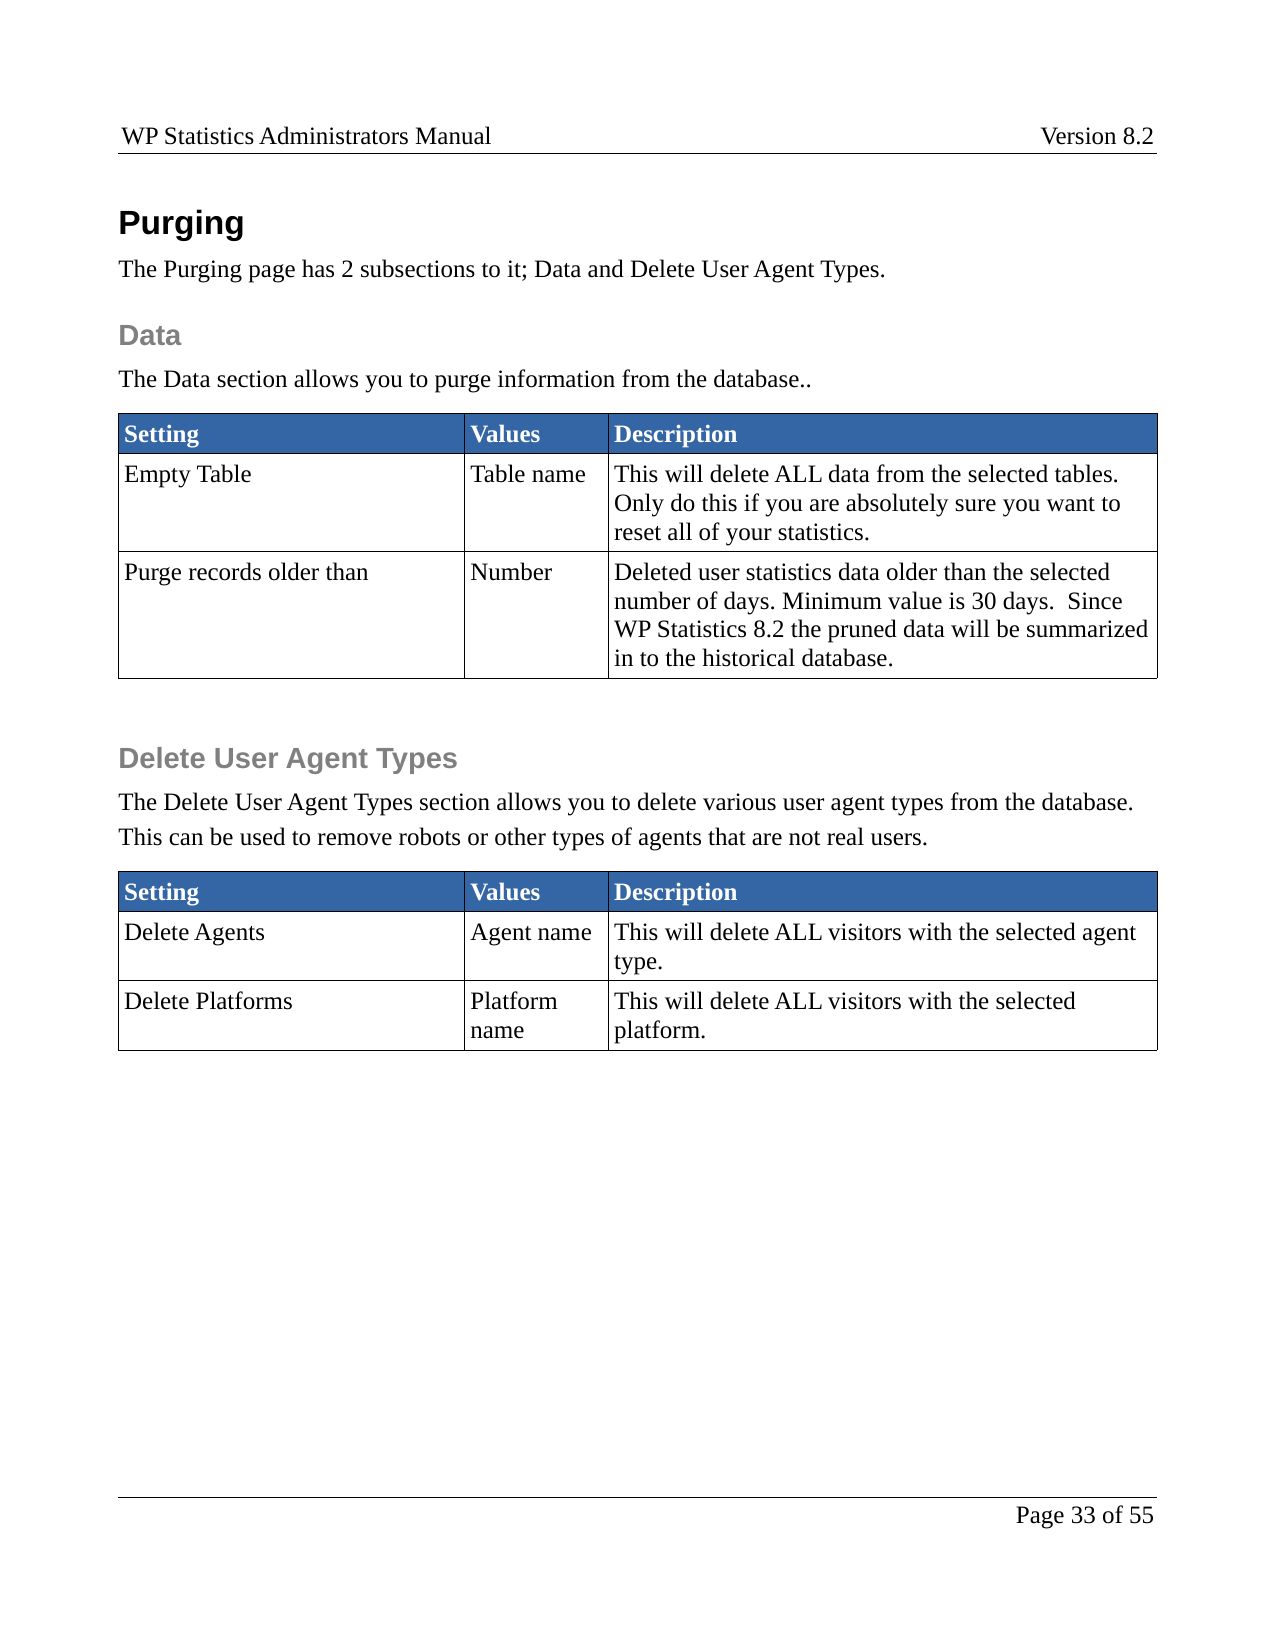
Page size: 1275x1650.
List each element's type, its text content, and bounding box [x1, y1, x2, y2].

table_cell Empty Table [119, 454, 464, 551]
table_cell Number [465, 552, 608, 678]
text The Delete User Agent Types section allows you to delete various user agent types from the database. This can be used to remove robots or other types of agents that are not real users. [118, 787, 1157, 851]
subtitle Delete User Agent Types [118, 741, 1157, 775]
table_cell Purge records older than [119, 552, 464, 678]
table_cell This will delete ALL visitors with the selected agent type. [609, 912, 1157, 980]
table_header Description [609, 414, 1157, 453]
table_cell Platform name [465, 981, 608, 1049]
text The Data section allows you to purge information from the database.. [118, 364, 1157, 393]
table_cell Delete Platforms [119, 981, 464, 1049]
table_header Description [609, 872, 1157, 911]
table_header Values [465, 872, 608, 911]
table_cell Deleted user statistics data older than the selected number of days. Minimum value is 30 days. Since WP Statistics 8.2 the pruned data will be summarized in to the historical database. [609, 552, 1157, 678]
table_cell Agent name [465, 912, 608, 980]
table_cell Delete Agents [119, 912, 464, 980]
table_cell This will delete ALL data from the selected tables. Only do this if you are absolutely sure you want to reset all of your statistics. [609, 454, 1157, 551]
table_header Setting [119, 414, 464, 453]
table_cell Table name [465, 454, 608, 551]
subtitle Purging [118, 203, 1157, 242]
subtitle Data [118, 318, 1157, 351]
table_cell This will delete ALL visitors with the selected platform. [609, 981, 1157, 1049]
text The Purging page has 2 subsections to it; Data and Delete User Agent Types. [118, 254, 1157, 283]
table_header Values [465, 414, 608, 453]
table_header Setting [119, 872, 464, 911]
